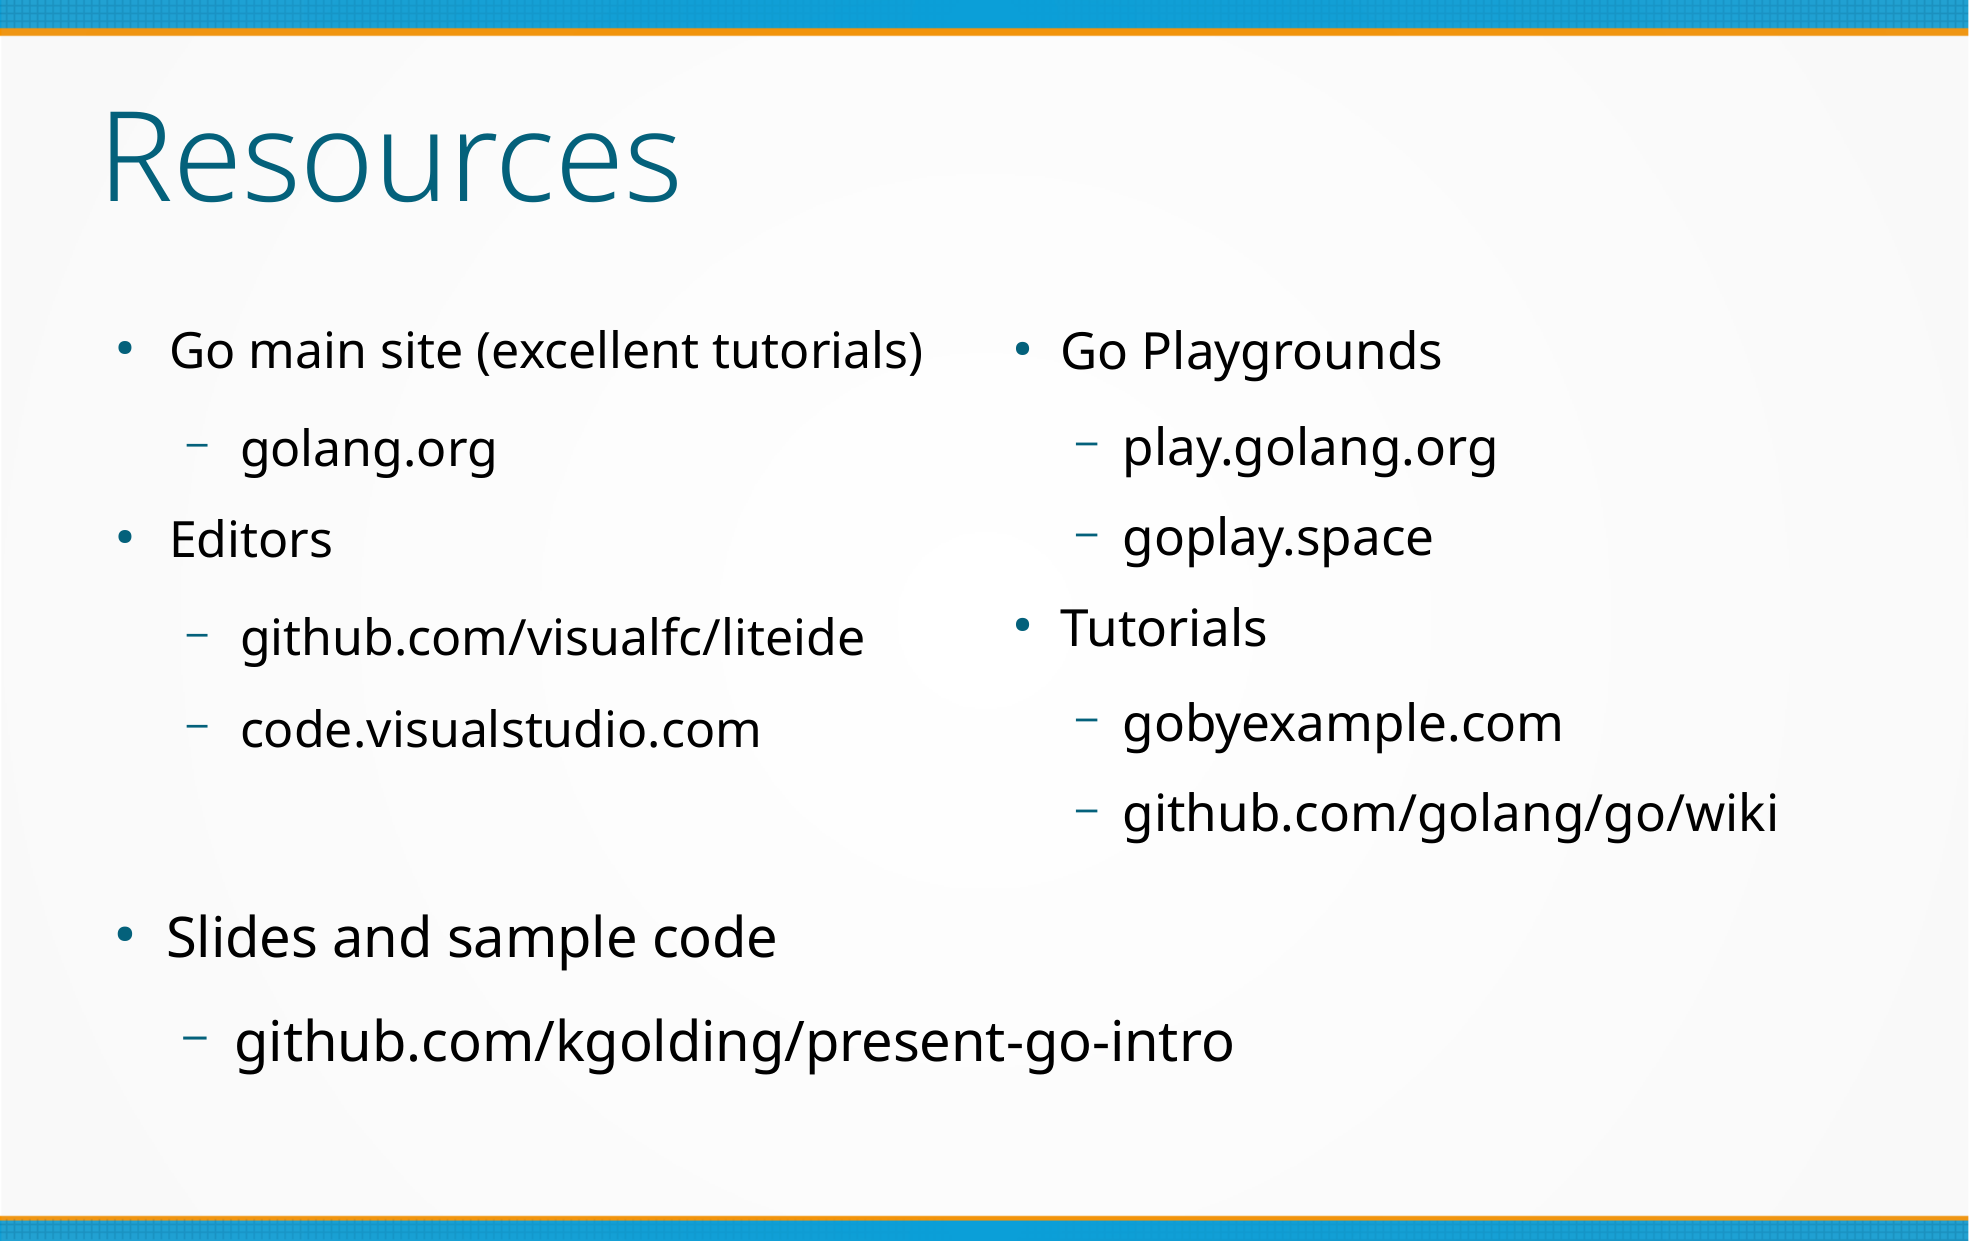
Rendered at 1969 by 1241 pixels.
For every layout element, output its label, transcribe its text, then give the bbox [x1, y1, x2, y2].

list Go Playgrounds play.golang.org goplay.space Tutorials gobyexample.com github.com/golang/go/wiki [998, 315, 1926, 851]
title Resources [98, 49, 1870, 257]
list Slides and sample code github.com/kgolding/present-go-intro [98, 897, 1861, 1080]
picture [0, 0, 1969, 1241]
list Go main site (excellent tutorials) golang.org Editors github.com/visualfc/liteide code.visualstudio.com [98, 315, 958, 851]
